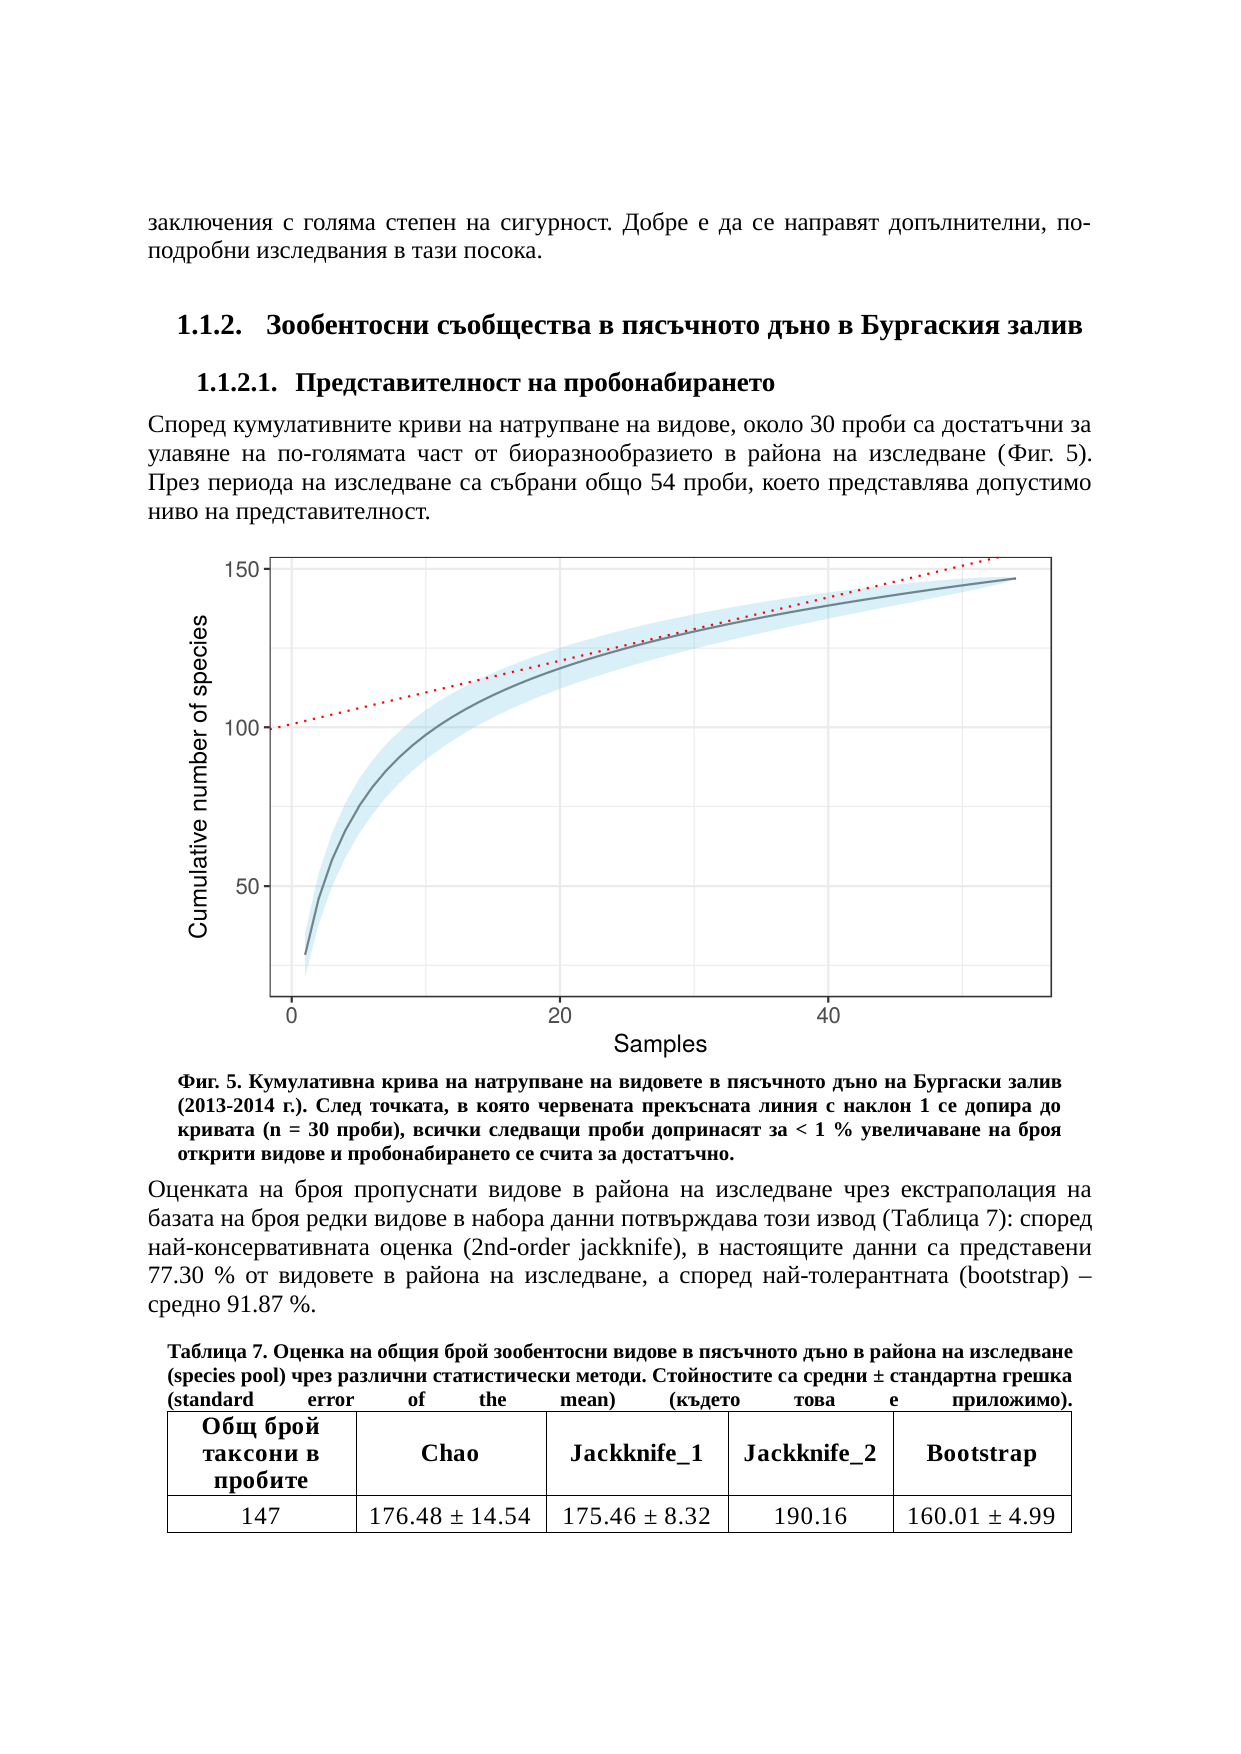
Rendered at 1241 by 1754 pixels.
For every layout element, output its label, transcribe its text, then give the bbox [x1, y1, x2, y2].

text Фиг. 5. Кумулативна крива на натрупване на видовете в пясъчното дъно на Бургаски залив (2013-2014 г.). След точката, в която червената прекъсната линия с наклон 1 се допира до кривата (n = 30 проби), всички следващи проби допринасят за < 1 % увеличаване на броя открити видове и пробонабирането се счита за достатъчно. [177, 1069, 1063, 1165]
picture [177, 546, 1063, 1069]
text заключения с голяма степен на сигурност. Добре е да се направят допълнителни, по-подробни изследвания в тази посока. [148, 207, 1093, 264]
text Според кумулативните криви на натрупване на видове, около 30 проби са достатъчни за улавяне на по-голямата част от биоразнообразието в района на изследване (Фиг. 5). През периода на изследване са събрани общо 54 проби, което представлява допустимо ниво на представителност. [148, 409, 1093, 524]
subtitle Зообентосни съобщества в пясъчното дъно в Бургаския залив [242, 307, 1093, 341]
subtitle Представителност на пробонабирането [266, 366, 1093, 397]
text Оценката на броя пропуснати видове в района на изследване чрез екстраполация на базата на броя редки видове в набора данни потвърждава този извод (Таблица 7): според най-консервативната оценка (2nd-order jackknife), в настоящите данни са представени 77.30 % от видовете в района на изследване, а според най-толерантната (bootstrap) – средно 91.87 %. [148, 524, 1093, 1318]
text Таблица 7. Оценка на общия брой зообентосни видове в пясъчното дъно в района на изследване (species pool) чрез различни статистически методи. Стойностите са средни ± стандартна грешка (standard error of the mean) (където това е приложимо). [167, 1339, 1073, 1533]
